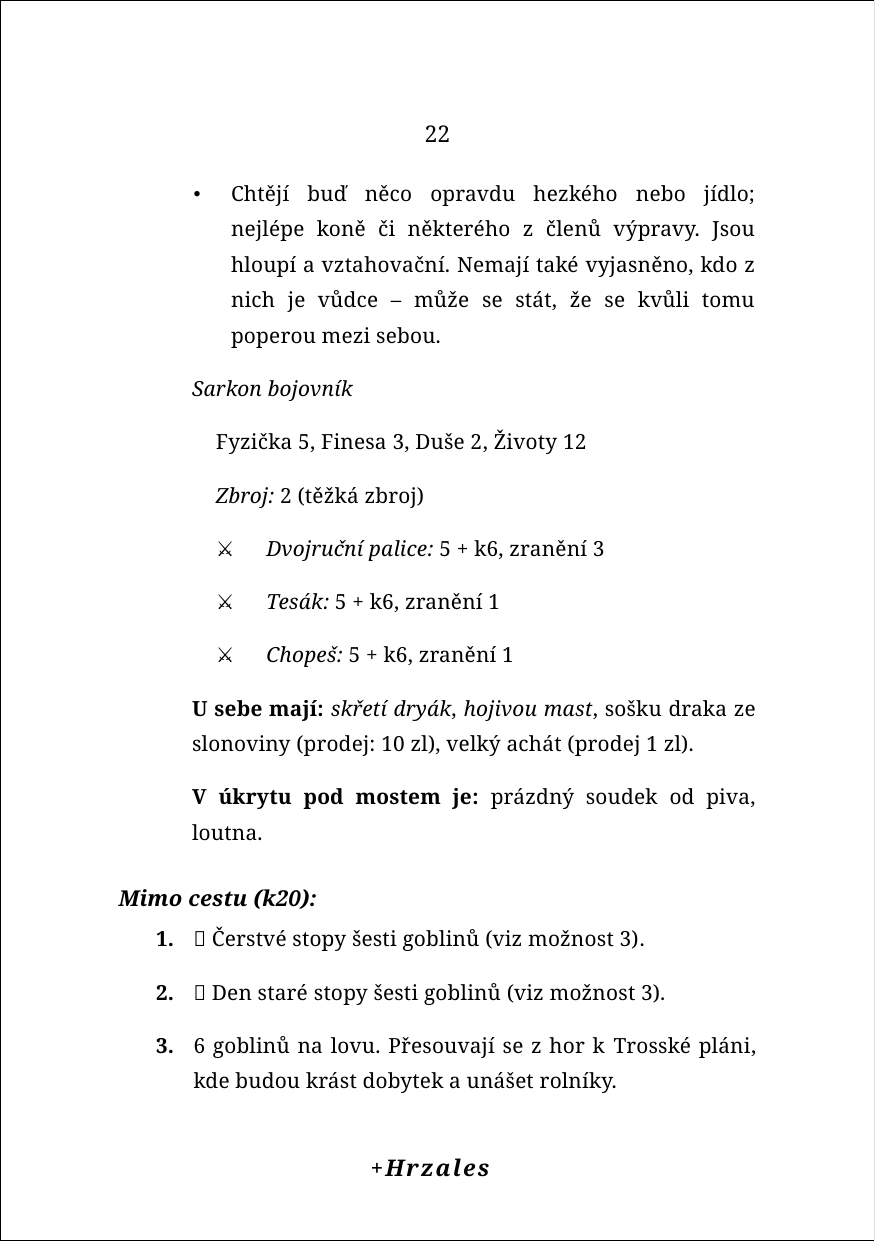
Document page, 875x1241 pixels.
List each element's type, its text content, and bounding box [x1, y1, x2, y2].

list ⚔ Tesák: 5 + k6, zranění 1 [162, 587, 756, 616]
list 👣 Čerstvé stopy šesti goblinů (viz možnost 3). [156, 924, 756, 953]
list ⚔ Chopeš: 5 + k6, zranění 1 [162, 640, 756, 669]
list Sarkon bojovník [162, 374, 756, 403]
list ⚔ Dvojruční palice: 5 + k6, zranění 3 [162, 534, 756, 562]
list V úkrytu pod mostem je: prázdný soudek od piva, loutna. [162, 782, 756, 846]
list Chtějí buď něco opravdu hezkého nebo jídlo; nejlépe koně či některého z členů výpravy. Jsou hloupí a vztahovační. Nemají také vyjasněno, kdo z nich je vůdce – může se stát, že se kvůli tomu poperou mezi sebou. [193, 179, 756, 349]
list U sebe mají: skřetí dryák, hojivou mast, sošku draka ze slonoviny (prodej: 10 zl), velký achát (prodej 1 zl). [162, 694, 756, 758]
list 6 goblinů na lovu. Přesouvají se z hor k Trosské pláni, kde budou krást dobytek a unášet rolníky. [156, 1031, 756, 1095]
subtitle Mimo cestu (k20): [118, 883, 756, 913]
list Fyzička 5, Finesa 3, Duše 2, Životy 12 [162, 427, 756, 456]
list Zbroj: 2 (těžká zbroj) [162, 481, 756, 509]
list 👣 Den staré stopy šesti goblinů (viz možnost 3). [156, 978, 756, 1006]
